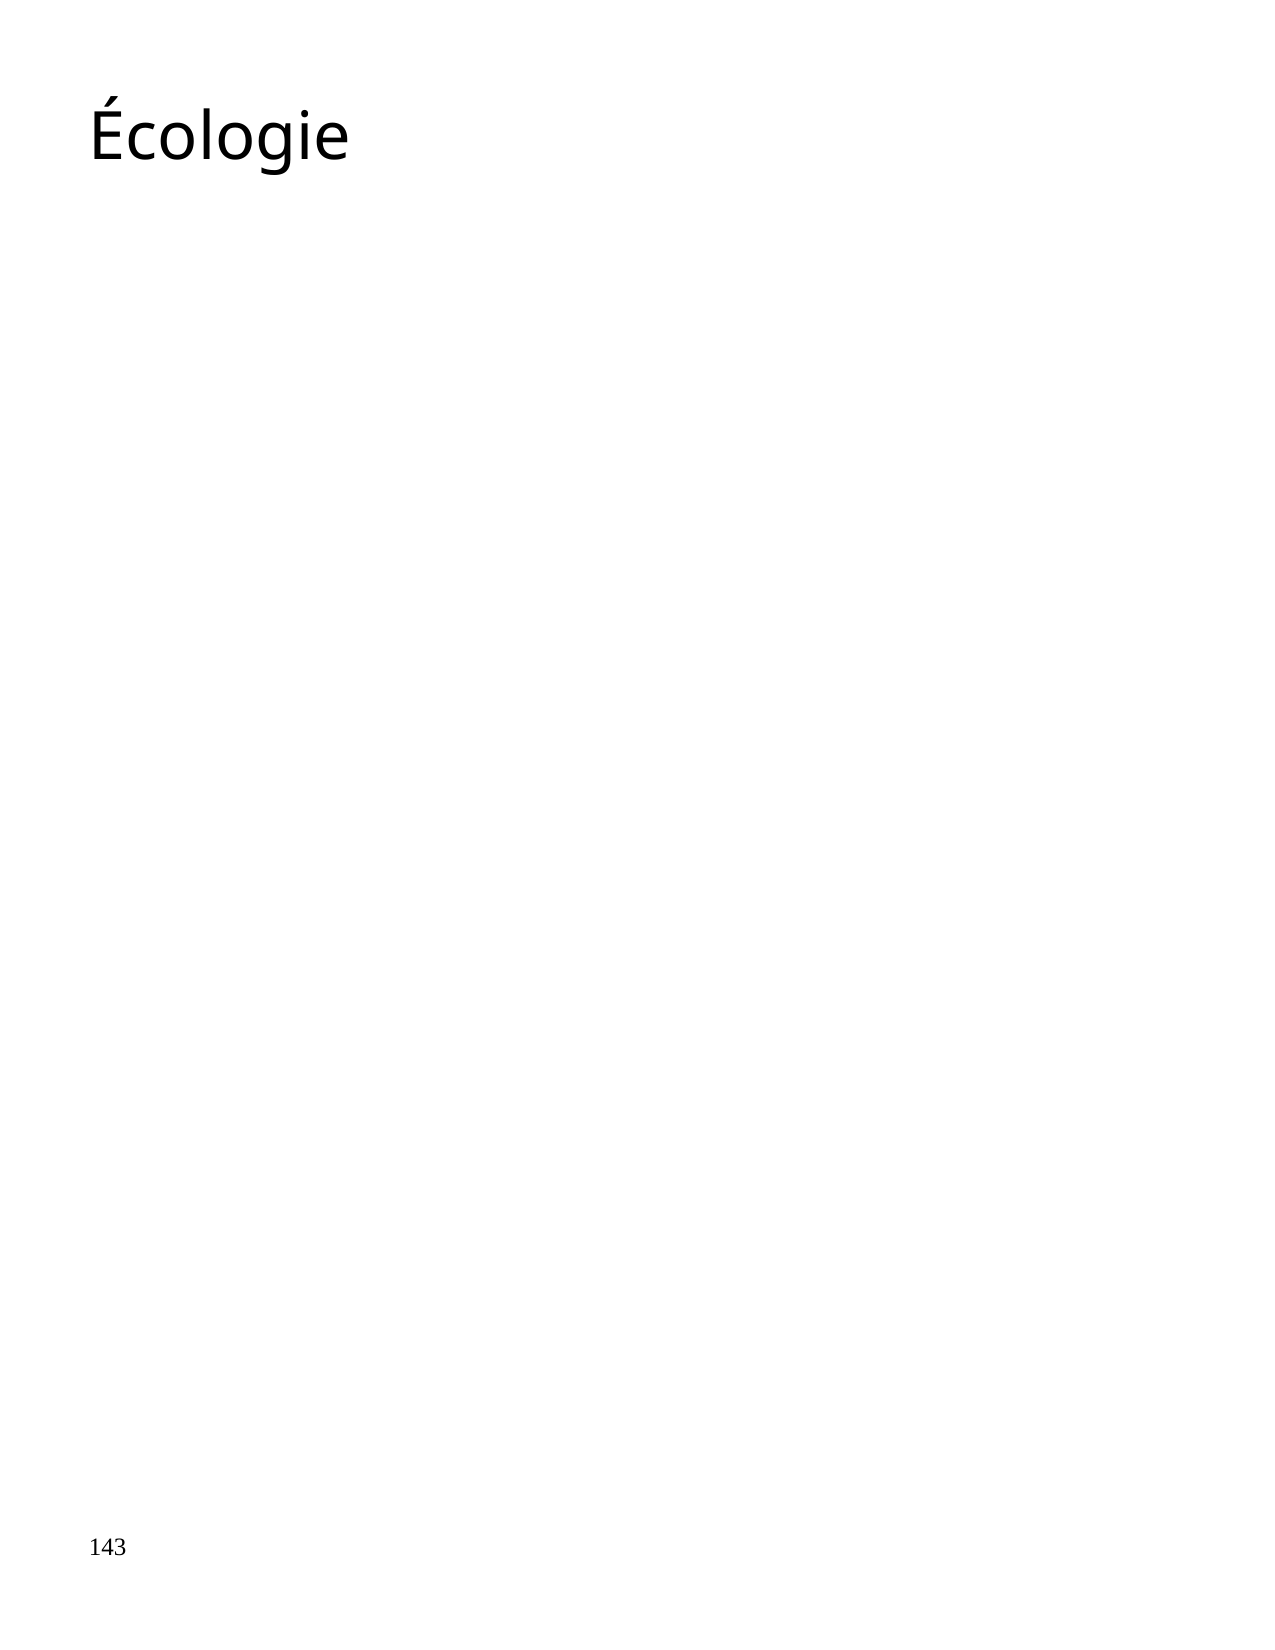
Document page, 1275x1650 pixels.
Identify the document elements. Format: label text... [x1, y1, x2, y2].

text Écologie [88, 88, 1186, 179]
